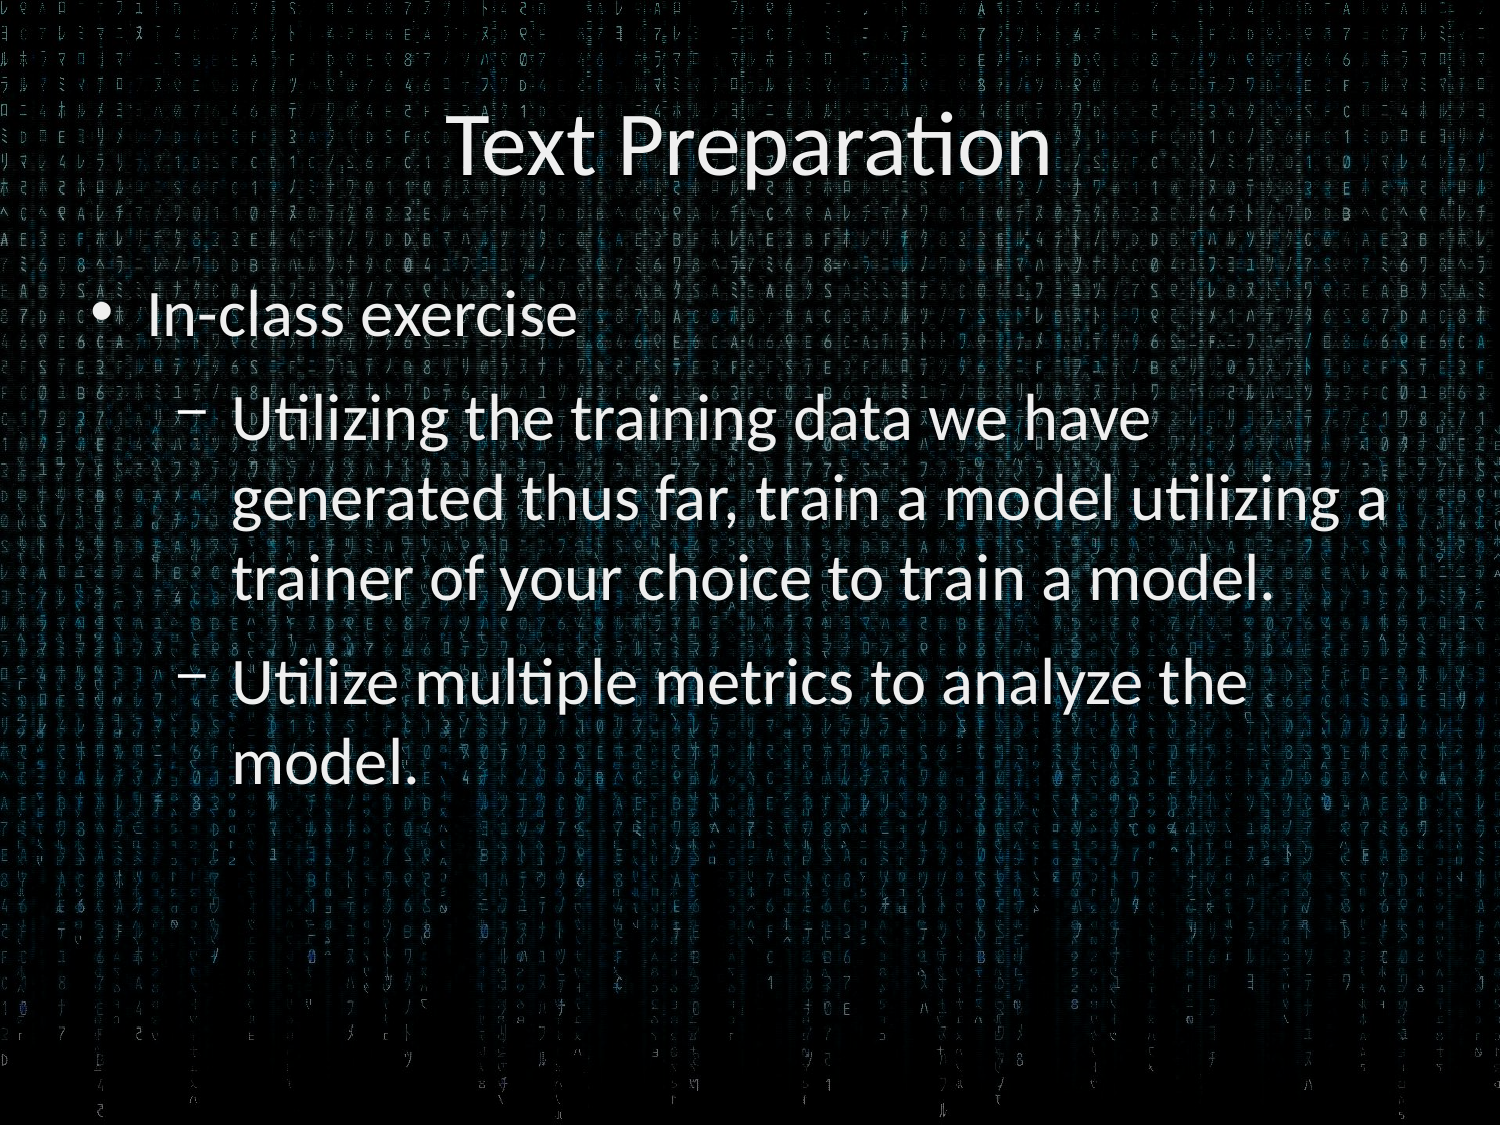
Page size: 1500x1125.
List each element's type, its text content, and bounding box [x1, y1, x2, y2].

text_box [0, 0, 1500, 1125]
title Text Preparation [75, 45, 1425, 233]
list In-class exercise Utilizing the training data we have generated thus far, train a model utilizing a trainer of your choice to train a model. Utilize multiple metrics to analyze the model. [75, 262, 1425, 1005]
